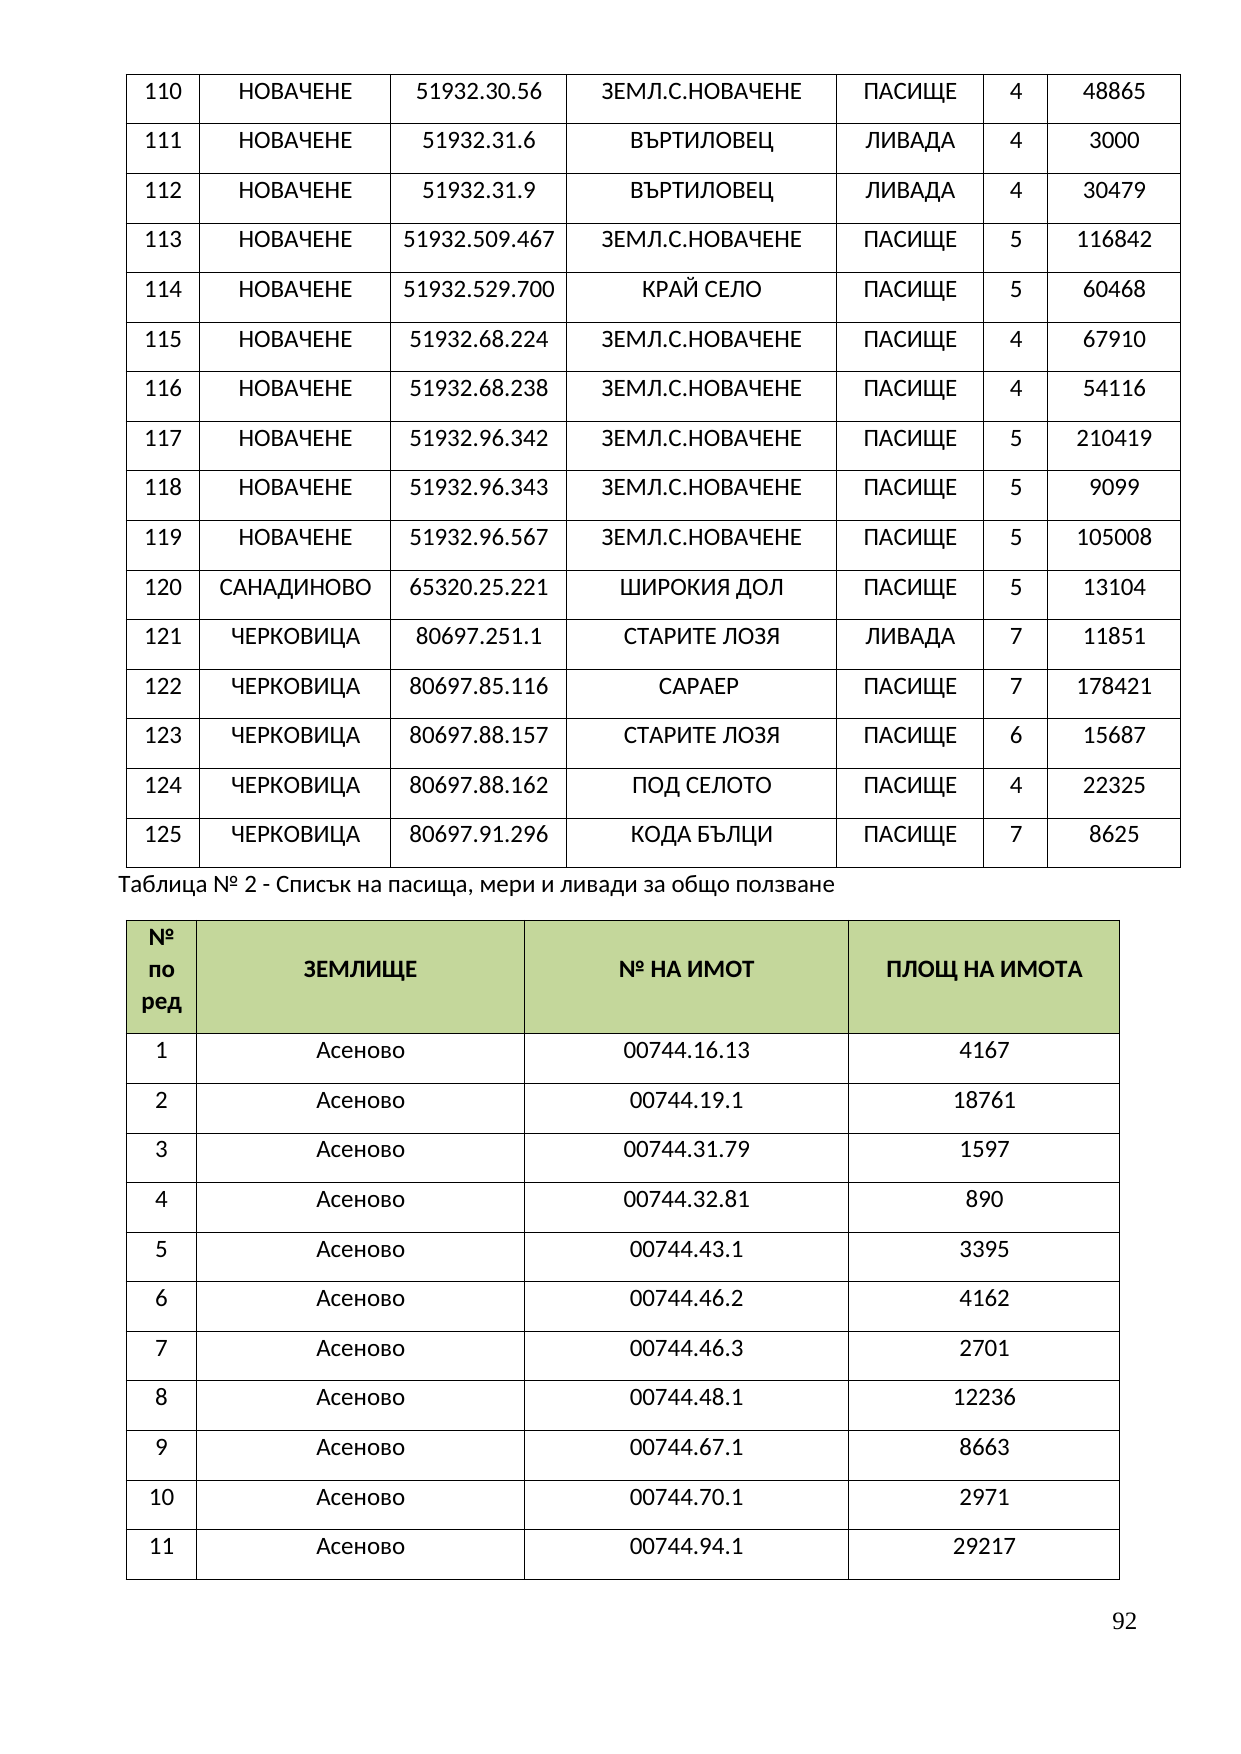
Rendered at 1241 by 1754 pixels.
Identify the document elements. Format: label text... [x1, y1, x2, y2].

table_cell 119 [127, 521, 199, 569]
table_cell 11851 [1048, 620, 1180, 669]
table_cell 18761 [849, 1084, 1119, 1132]
table_cell ВЪРТИЛОВЕЦ [567, 124, 836, 173]
table_cell 80697.88.162 [391, 769, 566, 817]
table_cell СТАРИТЕ ЛОЗЯ [567, 719, 836, 768]
table_cell ВЪРТИЛОВЕЦ [567, 174, 836, 222]
table_cell 114 [127, 273, 199, 322]
table_cell НОВАЧЕНЕ [200, 323, 390, 371]
table_cell 116 [127, 372, 199, 421]
table_cell ЛИВАДА [837, 620, 983, 669]
table_cell НОВАЧЕНЕ [200, 521, 390, 569]
table_cell ЧЕРКОВИЦА [200, 670, 390, 718]
table_cell НОВАЧЕНЕ [200, 124, 390, 173]
table_cell 80697.85.116 [391, 670, 566, 718]
table_cell 4 [984, 75, 1047, 123]
table_cell 4162 [849, 1282, 1119, 1331]
table_cell 5 [984, 521, 1047, 569]
table_cell 7 [127, 1332, 196, 1380]
table_cell 4 [984, 372, 1047, 421]
table_cell Асеново [197, 1183, 524, 1232]
table_cell Асеново [197, 1034, 524, 1083]
table_cell ПАСИЩЕ [837, 571, 983, 619]
table_cell 00744.48.1 [525, 1381, 848, 1430]
text Таблица № 2 - Списък на пасища, мери и ливади за общо ползване [118, 868, 1137, 899]
table_cell 51932.96.567 [391, 521, 566, 569]
table_cell ПАСИЩЕ [837, 521, 983, 569]
table_cell 9 [127, 1431, 196, 1479]
table_cell ПАСИЩЕ [837, 372, 983, 421]
table_cell 7 [984, 670, 1047, 718]
table_cell ЗЕМЛ.С.НОВАЧЕНЕ [567, 471, 836, 520]
table_cell 00744.46.2 [525, 1282, 848, 1331]
table_cell САНАДИНОВО [200, 571, 390, 619]
table_cell 3395 [849, 1233, 1119, 1281]
table_cell 210419 [1048, 422, 1180, 470]
table_cell ЗЕМЛ.С.НОВАЧЕНЕ [567, 323, 836, 371]
table_cell ПАСИЩЕ [837, 75, 983, 123]
table_cell 22325 [1048, 769, 1180, 817]
table_cell 65320.25.221 [391, 571, 566, 619]
table_cell ПОД СЕЛОТО [567, 769, 836, 817]
table_cell 51932.96.343 [391, 471, 566, 520]
table_cell Асеново [197, 1481, 524, 1529]
table_cell 120 [127, 571, 199, 619]
table_cell ЧЕРКОВИЦА [200, 719, 390, 768]
table_cell 54116 [1048, 372, 1180, 421]
table_cell НОВАЧЕНЕ [200, 372, 390, 421]
table_cell 51932.68.238 [391, 372, 566, 421]
table_cell 6 [127, 1282, 196, 1331]
table_header ПЛОЩ НА ИМОТА [849, 921, 1119, 1033]
table_cell 1597 [849, 1134, 1119, 1182]
table_cell 00744.94.1 [525, 1530, 848, 1579]
table_cell 8625 [1048, 819, 1180, 867]
table_cell САРАЕР [567, 670, 836, 718]
table_cell 5 [984, 571, 1047, 619]
table_cell Асеново [197, 1530, 524, 1579]
table_cell ЧЕРКОВИЦА [200, 769, 390, 817]
table_cell 00744.16.13 [525, 1034, 848, 1083]
table_cell 110 [127, 75, 199, 123]
table_cell 8 [127, 1381, 196, 1430]
table_cell 8663 [849, 1431, 1119, 1479]
table_cell ЗЕМЛ.С.НОВАЧЕНЕ [567, 521, 836, 569]
table_cell НОВАЧЕНЕ [200, 273, 390, 322]
table_cell 29217 [849, 1530, 1119, 1579]
table_cell 4 [984, 124, 1047, 173]
table_cell 4 [127, 1183, 196, 1232]
table_cell 12236 [849, 1381, 1119, 1430]
table_cell ЧЕРКОВИЦА [200, 620, 390, 669]
table_cell НОВАЧЕНЕ [200, 174, 390, 222]
table_cell 2701 [849, 1332, 1119, 1380]
table_cell 5 [984, 471, 1047, 520]
table_cell Асеново [197, 1431, 524, 1479]
table_cell Асеново [197, 1332, 524, 1380]
table_cell 60468 [1048, 273, 1180, 322]
table_cell ПАСИЩЕ [837, 422, 983, 470]
table_cell НОВАЧЕНЕ [200, 471, 390, 520]
table_cell 5 [984, 273, 1047, 322]
table_cell 115 [127, 323, 199, 371]
table_cell 121 [127, 620, 199, 669]
table_cell 178421 [1048, 670, 1180, 718]
table_cell Асеново [197, 1233, 524, 1281]
table_cell 2 [127, 1084, 196, 1132]
table_cell ПАСИЩЕ [837, 719, 983, 768]
table_cell 4167 [849, 1034, 1119, 1083]
table_cell 51932.31.6 [391, 124, 566, 173]
table_cell ПАСИЩЕ [837, 819, 983, 867]
table_cell 80697.251.1 [391, 620, 566, 669]
table_cell 122 [127, 670, 199, 718]
table_cell ПАСИЩЕ [837, 224, 983, 272]
table_cell НОВАЧЕНЕ [200, 75, 390, 123]
table_cell ЗЕМЛ.С.НОВАЧЕНЕ [567, 372, 836, 421]
table_cell 890 [849, 1183, 1119, 1232]
table_cell 111 [127, 124, 199, 173]
table_cell 48865 [1048, 75, 1180, 123]
table_cell 4 [984, 174, 1047, 222]
table_cell 5 [984, 422, 1047, 470]
table_cell 7 [984, 819, 1047, 867]
table_cell 51932.31.9 [391, 174, 566, 222]
table_cell 00744.67.1 [525, 1431, 848, 1479]
table_cell 00744.31.79 [525, 1134, 848, 1182]
table_cell 51932.68.224 [391, 323, 566, 371]
table_cell Асеново [197, 1381, 524, 1430]
table_cell 30479 [1048, 174, 1180, 222]
table_cell ШИРОКИЯ ДОЛ [567, 571, 836, 619]
table_cell 51932.96.342 [391, 422, 566, 470]
table_cell КОДА БЪЛЦИ [567, 819, 836, 867]
table_cell НОВАЧЕНЕ [200, 224, 390, 272]
table_cell Асеново [197, 1134, 524, 1182]
table_cell 1 [127, 1034, 196, 1083]
table_cell 80697.91.296 [391, 819, 566, 867]
table_cell 5 [127, 1233, 196, 1281]
table_cell 10 [127, 1481, 196, 1529]
table_cell ЧЕРКОВИЦА [200, 819, 390, 867]
table_cell 80697.88.157 [391, 719, 566, 768]
table_cell ЗЕМЛ.С.НОВАЧЕНЕ [567, 422, 836, 470]
table_cell НОВАЧЕНЕ [200, 422, 390, 470]
table_cell ПАСИЩЕ [837, 670, 983, 718]
table_cell 112 [127, 174, 199, 222]
table_cell Асеново [197, 1084, 524, 1132]
table_cell ПАСИЩЕ [837, 323, 983, 371]
table_cell 51932.529.700 [391, 273, 566, 322]
table_cell ПАСИЩЕ [837, 273, 983, 322]
table_cell 4 [984, 323, 1047, 371]
table_cell 67910 [1048, 323, 1180, 371]
table_cell 00744.46.3 [525, 1332, 848, 1380]
table_cell ЗЕМЛ.С.НОВАЧЕНЕ [567, 224, 836, 272]
table_cell 15687 [1048, 719, 1180, 768]
table_header № по ред [127, 921, 196, 1033]
table_cell ЛИВАДА [837, 124, 983, 173]
table_header № НА ИМОТ [525, 921, 848, 1033]
table_cell 123 [127, 719, 199, 768]
table_cell 116842 [1048, 224, 1180, 272]
table_cell 5 [984, 224, 1047, 272]
table_cell 2971 [849, 1481, 1119, 1529]
table_cell 51932.30.56 [391, 75, 566, 123]
table_cell 3000 [1048, 124, 1180, 173]
table_cell ЛИВАДА [837, 174, 983, 222]
table_cell 11 [127, 1530, 196, 1579]
table_cell 4 [984, 769, 1047, 817]
table_cell 13104 [1048, 571, 1180, 619]
table_cell 113 [127, 224, 199, 272]
table_cell ПАСИЩЕ [837, 769, 983, 817]
table_cell ПАСИЩЕ [837, 471, 983, 520]
table_cell 124 [127, 769, 199, 817]
table_header ЗЕМЛИЩЕ [197, 921, 524, 1033]
table_cell 105008 [1048, 521, 1180, 569]
table_cell 9099 [1048, 471, 1180, 520]
table_cell 7 [984, 620, 1047, 669]
table_cell 6 [984, 719, 1047, 768]
table_cell 3 [127, 1134, 196, 1182]
table_cell 00744.32.81 [525, 1183, 848, 1232]
table_cell 51932.509.467 [391, 224, 566, 272]
table_cell 00744.70.1 [525, 1481, 848, 1529]
table_cell КРАЙ СЕЛО [567, 273, 836, 322]
table_cell 125 [127, 819, 199, 867]
table_cell 118 [127, 471, 199, 520]
table_cell СТАРИТЕ ЛОЗЯ [567, 620, 836, 669]
table_cell 00744.19.1 [525, 1084, 848, 1132]
table_cell ЗЕМЛ.С.НОВАЧЕНЕ [567, 75, 836, 123]
table_cell 00744.43.1 [525, 1233, 848, 1281]
table_cell Асеново [197, 1282, 524, 1331]
table_cell 117 [127, 422, 199, 470]
